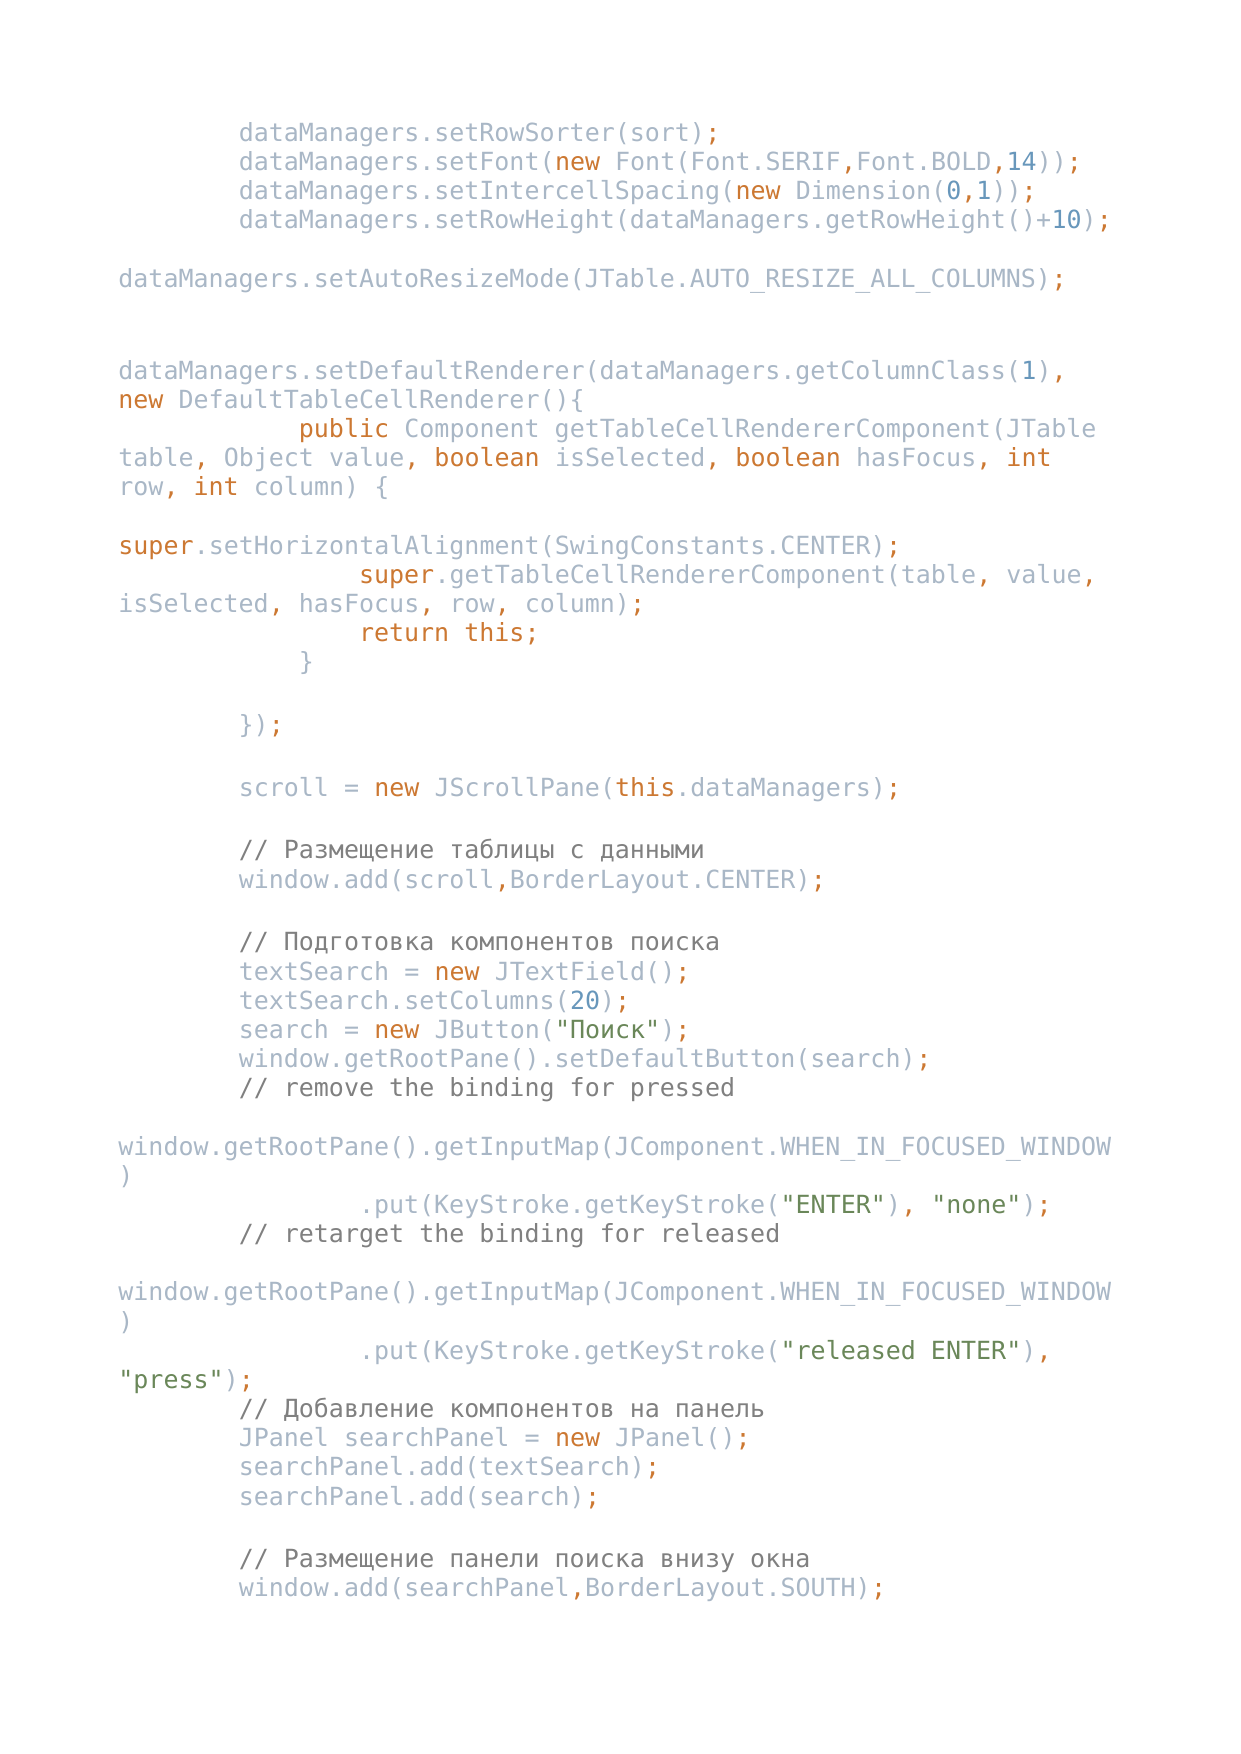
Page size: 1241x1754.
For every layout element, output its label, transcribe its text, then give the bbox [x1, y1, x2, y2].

text dataManagers.setRowSorter(sort); dataManagers.setFont(new Font(Font.SERIF,Font.BOLD,14)); dataManagers.setIntercellSpacing(new Dimension(0,1)); dataManagers.setRowHeight(dataManagers.getRowHeight()+10); dataManagers.setAutoResizeMode(JTable.AUTO_RESIZE_ALL_COLUMNS); dataManagers.setDefaultRenderer(dataManagers.getColumnClass(1), new DefaultTableCellRenderer(){ public Component getTableCellRendererComponent(JTable table, Object value, boolean isSelected, boolean hasFocus, int row, int column) { super.setHorizontalAlignment(SwingConstants.CENTER); super.getTableCellRendererComponent(table, value, isSelected, hasFocus, row, column); return this; } }); scroll = new JScrollPane(this.dataManagers); // Размещение таблицы с данными window.add(scroll,BorderLayout.CENTER); // Подготовка компонентов поиска textSearch = new JTextField(); textSearch.setColumns(20); search = new JButton("Поиск"); window.getRootPane().setDefaultButton(search); // remove the binding for pressed window.getRootPane().getInputMap(JComponent.WHEN_IN_FOCUSED_WINDOW) .put(KeyStroke.getKeyStroke("ENTER"), "none"); // retarget the binding for released window.getRootPane().getInputMap(JComponent.WHEN_IN_FOCUSED_WINDOW) .put(KeyStroke.getKeyStroke("released ENTER"), "press"); // Добавление компонентов на панель JPanel searchPanel = new JPanel(); searchPanel.add(textSearch); searchPanel.add(search); // Размещение панели поиска внизу окна window.add(searchPanel,BorderLayout.SOUTH); [118, 118, 1122, 1603]
